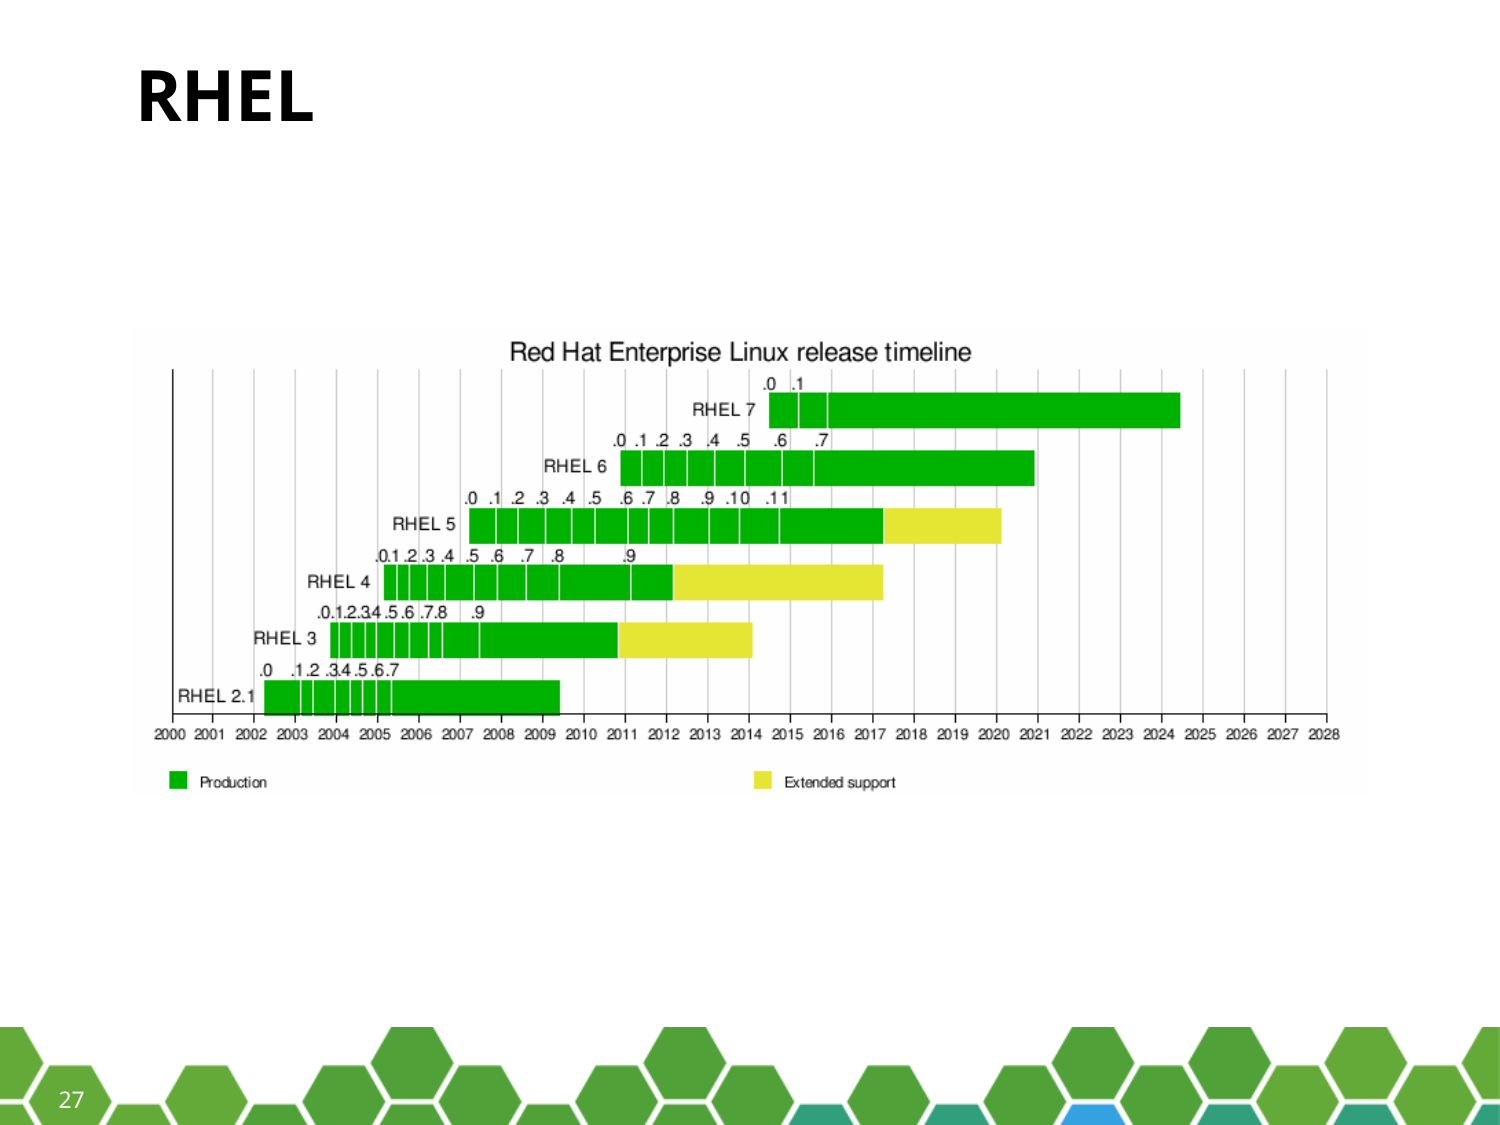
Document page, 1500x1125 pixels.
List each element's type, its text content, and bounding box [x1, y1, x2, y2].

picture [0, 1027, 1500, 1125]
picture [131, 328, 1369, 797]
title RHEL [135, 12, 1372, 175]
